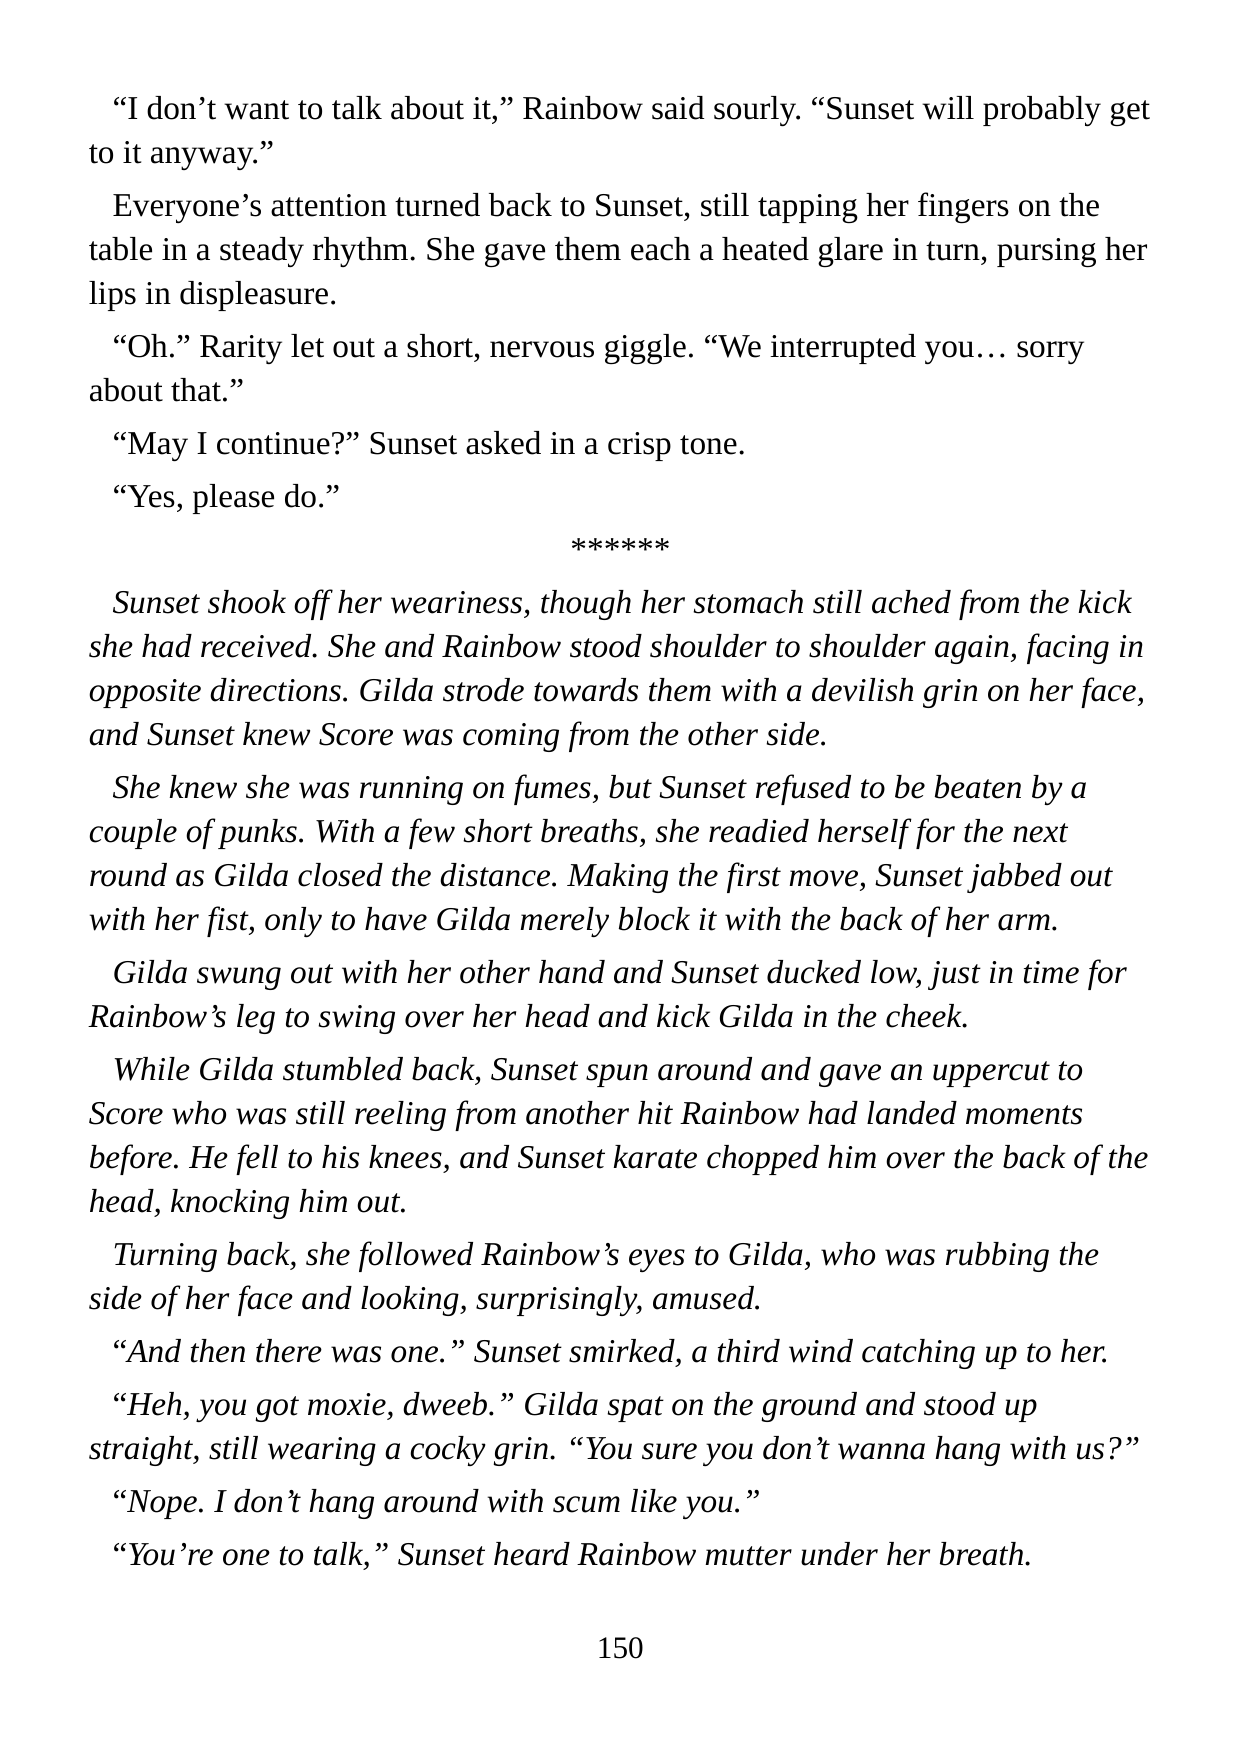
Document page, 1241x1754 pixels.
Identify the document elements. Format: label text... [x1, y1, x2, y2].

text Turning back, she followed Rainbow’s eyes to Gilda, who was rubbing the side of her face and looking, surprisingly, amused. [88, 1234, 1152, 1317]
text Sunset shook off her weariness, though her stomach still ached from the kick she had received. She and Rainbow stood shoulder to shoulder again, facing in opposite directions. Gilda strode towards them with a devilish grin on her face, and Sunset knew Score was coming from the other side. [88, 582, 1152, 753]
text “Oh.” Rarity let out a short, nervous giggle. “We interrupted you… sorry about that.” [88, 327, 1152, 409]
text Everyone’s attention turned back to Sunset, still tapping her fingers on the table in a steady rhythm. She gave them each a heated glare in turn, pursing her lips in displeasure. [88, 186, 1152, 312]
text “And then there was one.” Sunset smirked, a third wind catching up to her. [88, 1332, 1152, 1370]
text “Heh, you got moxie, dweeb.” Gilda spat on the ground and stood up straight, still wearing a cocky grin. “You sure you don’t wanna hang with us?” [88, 1384, 1152, 1467]
text Gilda swung out with her other hand and Sunset ducked low, just in time for Rainbow’s leg to swing over her head and kick Gilda in the cheek. [88, 952, 1152, 1035]
text While Gilda stumbled back, Sunset spun around and gave an uppercut to Score who was still reeling from another hit Rainbow had landed moments before. He fell to his knees, and Sunset karate chopped him over the back of the head, knocking him out. [88, 1049, 1152, 1220]
text “I don’t want to talk about it,” Rainbow said sourly. “Sunset will probably get to it anyway.” [88, 88, 1152, 171]
text ****** [88, 529, 1152, 568]
text “Yes, please do.” [88, 476, 1152, 515]
text “May I continue?” Sunset asked in a crisp tone. [88, 423, 1152, 462]
text She knew she was running on fumes, but Sunset refused to be beaten by a couple of punks. With a few short breaths, she readied herself for the next round as Gilda closed the distance. Making the first move, Sunset jabbed out with her fist, only to have Gilda merely block it with the back of her arm. [88, 767, 1152, 938]
text “You’re one to talk,” Sunset heard Rainbow mutter under her breath. [88, 1534, 1152, 1573]
text “Nope. I don’t hang around with scum like you.” [88, 1481, 1152, 1520]
